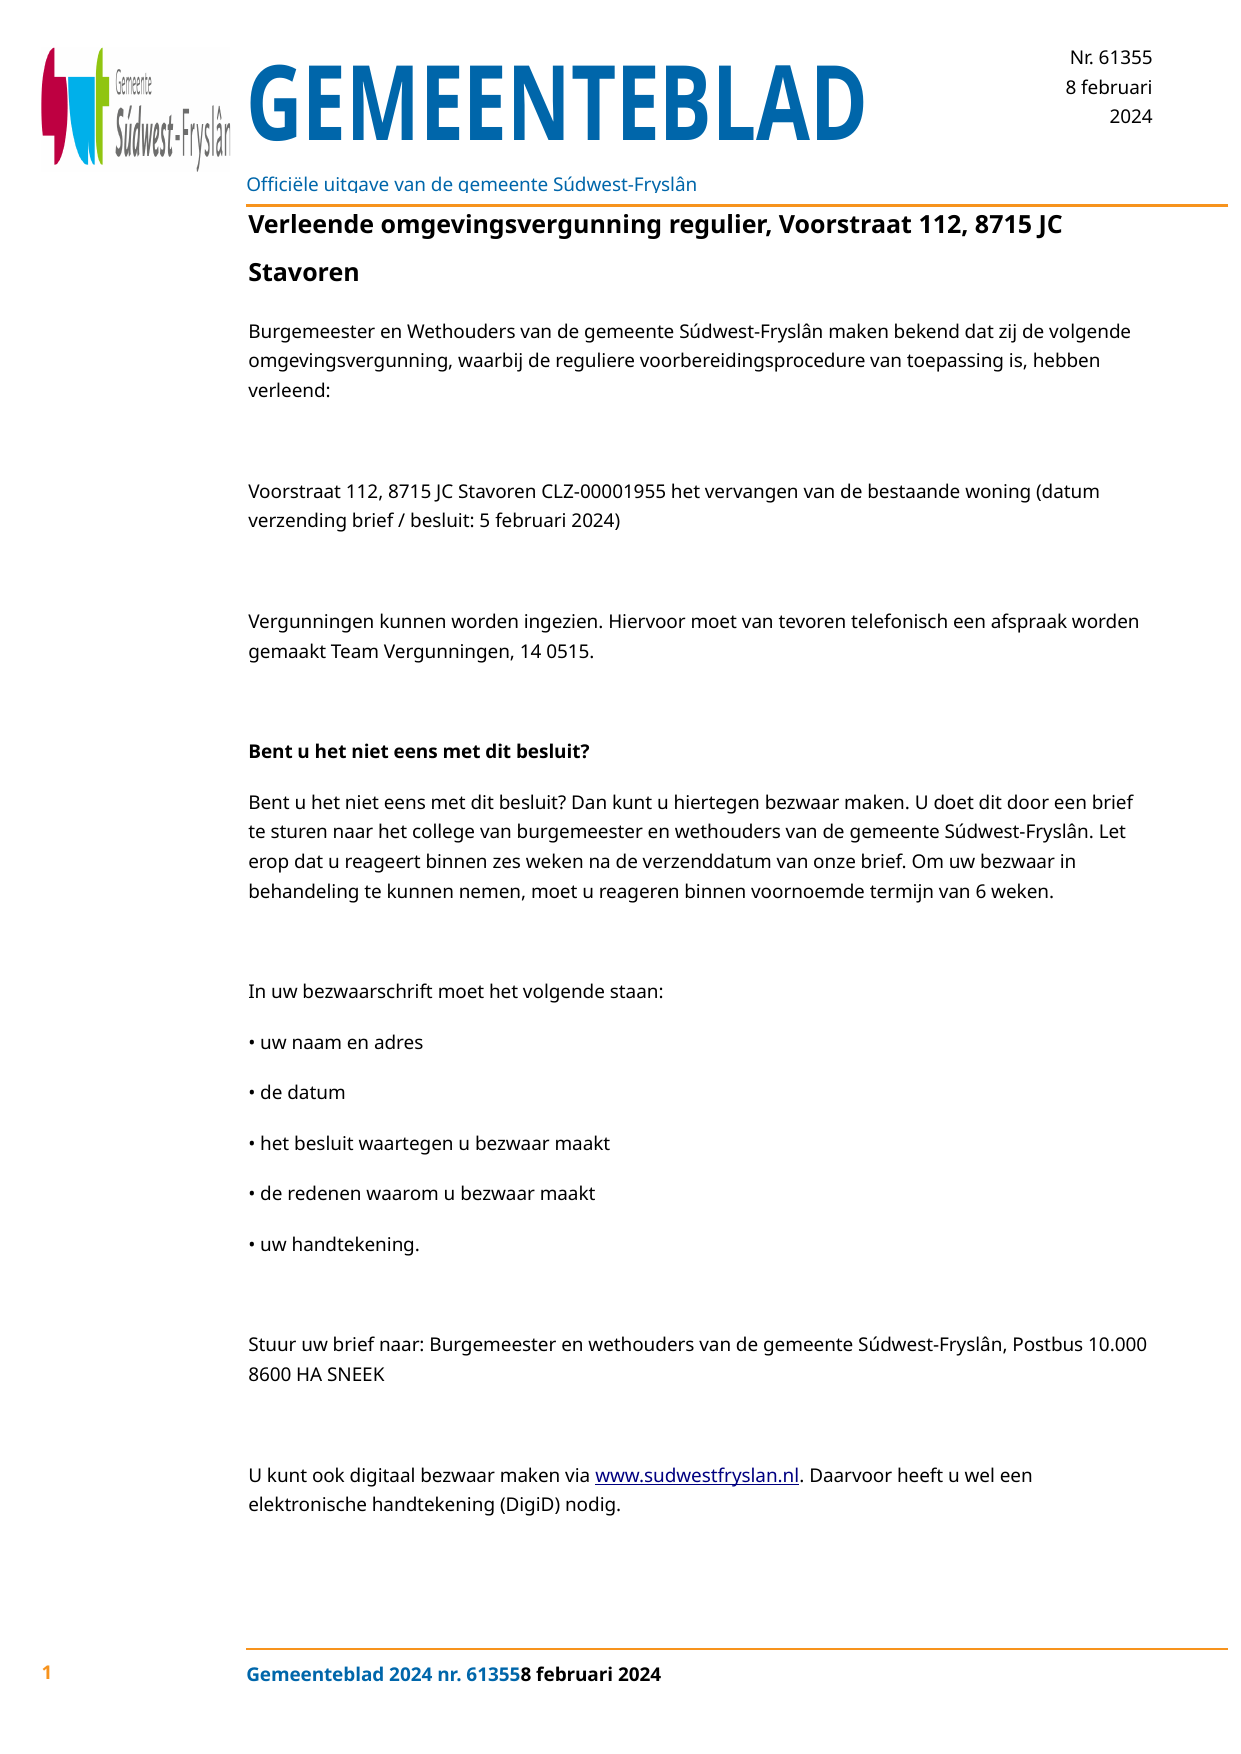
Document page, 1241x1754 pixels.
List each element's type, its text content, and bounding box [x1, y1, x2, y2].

text Verleende omgevingsvergunning regulier, Voorstraat 112, 8715 JC Stavoren [248, 207, 1152, 288]
text • uw naam en adres [248, 1029, 1152, 1055]
picture [41, 47, 231, 172]
text Bent u het niet eens met dit besluit? Dan kunt u hiertegen bezwaar maken. U doet dit door een brief te sturen naar het college van burgemeester en wethouders van de gemeente Súdwest-Fryslân. Let erop dat u reageert binnen zes weken na de verzenddatum van onze brief. Om uw bezwaar in behandeling te kunnen nemen, moet u reageren binnen voornoemde termijn van 6 weken. [248, 789, 1152, 904]
text Voorstraat 112, 8715 JC Stavoren CLZ-00001955 het vervangen van de bestaande woning (datum verzending brief / besluit: 5 februari 2024) [248, 478, 1152, 533]
text • de datum [248, 1079, 1152, 1105]
text In uw bezwaarschrift moet het volgende staan: [248, 979, 1152, 1004]
text • het besluit waartegen u bezwaar maakt [248, 1130, 1152, 1156]
text U kunt ook digitaal bezwaar maken via www.sudwestfryslan.nl. Daarvoor heeft u wel een elektronische handtekening (DigiD) nodig. [248, 1462, 1152, 1517]
text Vergunningen kunnen worden ingezien. Hiervoor moet van tevoren telefonisch een afspraak worden gemaakt Team Vergunningen, 14 0515. [248, 608, 1152, 664]
text Stuur uw brief naar: Burgemeester en wethouders van de gemeente Súdwest-Fryslân, Postbus 10.000 8600 HA SNEEK [248, 1332, 1152, 1387]
text • uw handtekening. [248, 1231, 1152, 1257]
text Bent u het niet eens met dit besluit? [248, 739, 1152, 764]
text • de redenen waarom u bezwaar maakt [248, 1180, 1152, 1206]
text Burgemeester en Wethouders van de gemeente Súdwest-Fryslân maken bekend dat zij de volgende omgevingsvergunning, waarbij de reguliere voorbereidingsprocedure van toepassing is, hebben verleend: [248, 318, 1152, 403]
